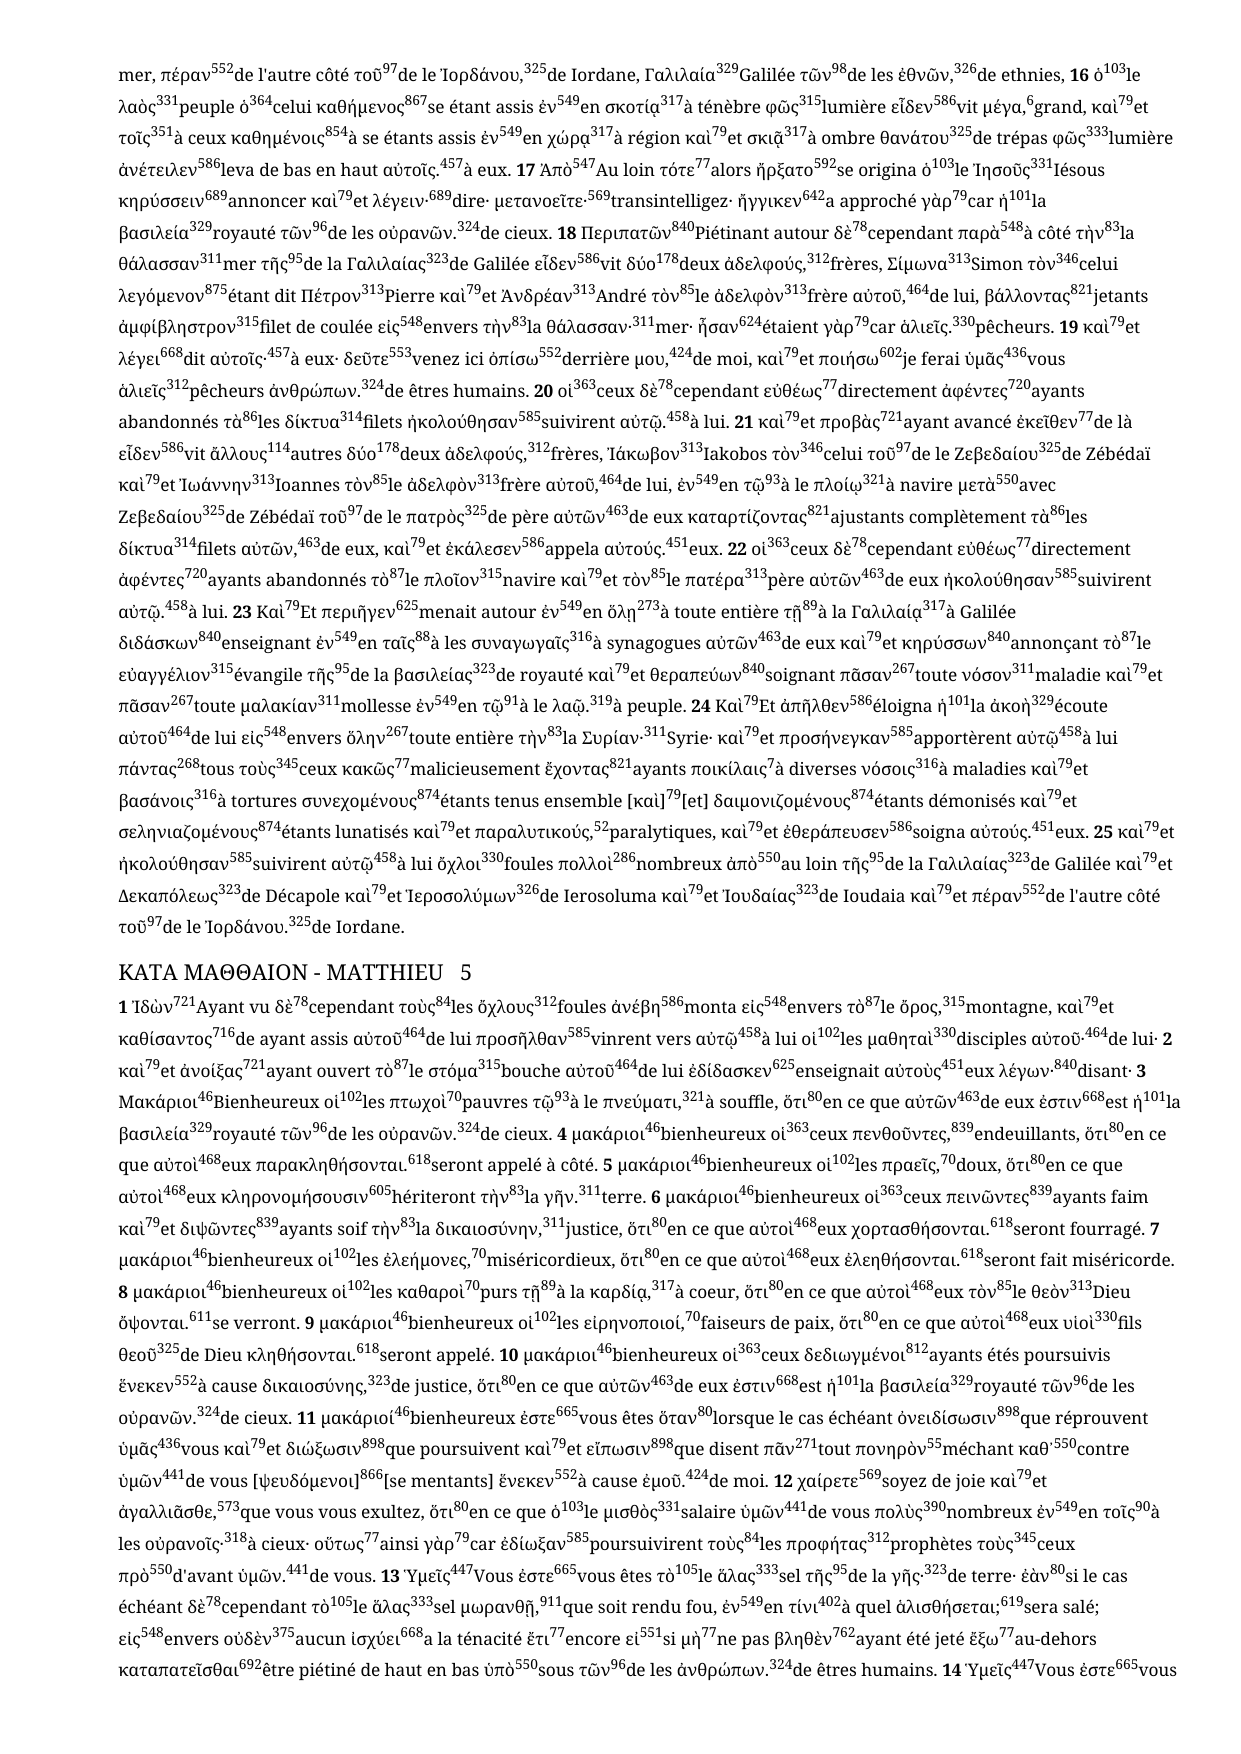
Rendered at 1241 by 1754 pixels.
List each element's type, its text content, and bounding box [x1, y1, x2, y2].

text 1 Τότε77Alors ὁ103le Ἰησοῦς331Iésous ἀνήχθη600fut conduit de bas en haut εἰς548envers τὴν83la ἔρημον51déserte ὑπὸ550sous τοῦ99de le πνεύματος327de souffle πειρασθῆναι683être mis en tentation ὑπὸ550sous τοῦ97de le διαβόλου.65de diable. 2 καὶ79et νηστεύσας721ayant jeûné ἡμέρας310journées τεσσεράκοντα176quarante καὶ79et νύκτας310nuits τεσσεράκοντα,176quarante, ὕστερον77postérieurement ἐπείνασεν.586eut faim. 3 καὶ79et προσελθὼν721ayant venu vers ὁ364celui πειράζων840mettant en tentation εἶπεν586dit αὐτῷ·458à lui· εἰ80si υἱὸς331fils εἶ666tu es τοῦ97de le θεοῦ,325de Dieu, εἰπὲ554dis ἵνα80afin que οἱ102les λίθοι330pierres οὗτοι155ceux-ci ἄρτοι330pains γένωνται.904que se deviennent. 4 ὁ469celui δὲ78cependant ἀποκριθεὶς760ayant été répondu εἶπεν·586dit· γέγραπται·654a été graphé· οὐκ77non ἐπ᾽549sur ἄρτῳ319à pain μόνῳ121à seul ζήσεται612se vivra ὁ103le ἄνθρωπος,331être humain, ἀλλ᾽79mais ἐπὶ549sur παντὶ277à tout ῥήματι321à oral ἐκπορευομένῳ857à se allant au dehors διὰ550par στόματος327de bouche θεοῦ.325de Dieu. 5 Τότε77Alors παραλαμβάνει668prend à côté αὐτὸν452lui ὁ103le διάβολος71diable εἰς548envers τὴν83la ἁγίαν2sainte πόλιν311cité καὶ79et ἔστησεν586dressa αὐτὸν452lui ἐπὶ548sur τὸ87le πτερύγιον315pinacle τοῦ99de le ἱεροῦ327de sanctuaire 6 καὶ79et λέγει668dit αὐτῷ·458à lui· εἰ80si υἱὸς331fils εἶ666tu es τοῦ97de le θεοῦ,325de Dieu, βάλε554jette σεαυτὸν516toi-même κάτω·77vers le bas· γέγραπται654a été graphé γὰρ79car ὅτι80en ce que τοῖς90à les ἀγγέλοις318à messagers αὐτοῦ464de lui ἐντελεῖται612se commandera περὶ550autour σοῦ442de toi καὶ79et ἐπὶ550sur χειρῶν322de mains ἀροῦσίν605lèveront σε,437toi, μήποτε80de peur que προσκόψῃς897que tu achoppes πρὸς548vers λίθον313pierre τὸν85le πόδα313pied σου.442de toi. 7 ἔφη625déclarait αὐτῷ458à lui ὁ103le Ἰησοῦς·331Iésous· πάλιν77de nouveau γέγραπται·654a été graphé· οὐκ77non ἐκπειράσεις604tu mettras en tentation à l'excès κύριον313Maître τὸν85le θεόν313Dieu σου.442de toi. 8 Πάλιν77De nouveau παραλαμβάνει668prend à côté αὐτὸν452lui ὁ103le διάβολος71diable εἰς548envers ὄρος315montagne ὑψηλὸν6haut λίαν77extrêmement καὶ79et δείκνυσιν668montre αὐτῷ458à lui πάσας266toutes τὰς82les βασιλείας310royautés τοῦ97de le κόσμου325de monde καὶ79et τὴν83la δόξαν311gloire αὐτῶν461de elles 9 καὶ79et εἶπεν586dit αὐτῷ·458à lui· ταῦτά347ces-ci σοι439à toi πάντα270tous δώσω,602je donnerai, ἐὰν80si le cas échéant πεσὼν721ayant tombé προσκυνήσῃς897que tu prosternes vers μοι.420à moi. 10 τότε77alors λέγει668dit αὐτῷ458à lui ὁ103le Ἰησοῦς·331Iésous· ὕπαγε,570dirige en arrière, σατανᾶ·337Satanas· γέγραπται654a été graphé γάρ·79car· κύριον313Maître τὸν85le θεόν313Dieu σου442de toi προσκυνήσεις604tu prosterneras vers καὶ79et αὐτῷ458à lui μόνῳ121à seul λατρεύσεις.604tu adoreras. 11 Τότε77Alors ἀφίησιν668abandonne αὐτὸν452lui ὁ103le διάβολος,71diable, καὶ79et ἰδοὺ306voici ἄγγελοι330messagers προσῆλθον585vinrent vers καὶ79et διηκόνουν624servaient αὐτῷ.458à lui. 12 Ἀκούσας721Ayant écouté δὲ78cependant ὅτι80en ce que Ἰωάννης331Ioannes παρεδόθη600fut livré ἀνεχώρησεν586replaça εἰς548envers τὴν83la Γαλιλαίαν.311Galilée. 13 καὶ79et καταλιπὼν721ayant laissé en contrebas τὴν83la Ναζαρὰ311Nazara ἐλθὼν721ayant venu κατῴκησεν586établit maison d'habitation εἰς548envers Καφαρναοὺμ311Kapharnaoum τὴν478celle παραθαλασσίαν51à coté de la mer ἐν549en ὁρίοις320à frontières Ζαβουλὼν325de Zaboulon καὶ79et Νεφθαλίμ·325de Nephthalim· 14 ἵνα80afin que πληρωθῇ911que soit fait plénitude τὸ366ce ῥηθὲν762ayant été dit διὰ550par Ἠσαΐου325de Ésaïa τοῦ97de le προφήτου325de prophète λέγοντος·834de disant· 15 γῆ329terre Ζαβουλὼν325de Zaboulon καὶ79et γῆ329terre Νεφθαλίμ,325de Nephthalim, ὁδὸν311chemin θαλάσσης,323de mer, πέραν552de l'autre côté τοῦ97de le Ἰορδάνου,325de Iordane, Γαλιλαία329Galilée τῶν98de les ἐθνῶν,326de ethnies, 16 ὁ103le λαὸς331peuple ὁ364celui καθήμενος867se étant assis ἐν549en σκοτίᾳ317à ténèbre φῶς315lumière εἶδεν586vit μέγα,6grand, καὶ79et τοῖς351à ceux καθημένοις854à se étants assis ἐν549en χώρᾳ317à région καὶ79et σκιᾷ317à ombre θανάτου325de trépas φῶς333lumière ἀνέτειλεν586leva de bas en haut αὐτοῖς.457à eux. 17 Ἀπὸ547Au loin τότε77alors ἤρξατο592se origina ὁ103le Ἰησοῦς331Iésous κηρύσσειν689annoncer καὶ79et λέγειν·689dire· μετανοεῖτε·569transintelligez· ἤγγικεν642a approché γὰρ79car ἡ101la βασιλεία329royauté τῶν96de les οὐρανῶν.324de cieux. 18 Περιπατῶν840Piétinant autour δὲ78cependant παρὰ548à côté τὴν83la θάλασσαν311mer τῆς95de la Γαλιλαίας323de Galilée εἶδεν586vit δύο178deux ἀδελφούς,312frères, Σίμωνα313Simon τὸν346celui λεγόμενον875étant dit Πέτρον313Pierre καὶ79et Ἀνδρέαν313André τὸν85le ἀδελφὸν313frère αὐτοῦ,464de lui, βάλλοντας821jetants ἀμφίβληστρον315filet de coulée εἰς548envers τὴν83la θάλασσαν·311mer· ἦσαν624étaient γὰρ79car ἁλιεῖς.330pêcheurs. 19 καὶ79et λέγει668dit αὐτοῖς·457à eux· δεῦτε553venez ici ὀπίσω552derrière μου,424de moi, καὶ79et ποιήσω602je ferai ὑμᾶς436vous ἁλιεῖς312pêcheurs ἀνθρώπων.324de êtres humains. 20 οἱ363ceux δὲ78cependant εὐθέως77directement ἀφέντες720ayants abandonnés τὰ86les δίκτυα314filets ἠκολούθησαν585suivirent αὐτῷ.458à lui. 21 καὶ79et προβὰς721ayant avancé ἐκεῖθεν77de là εἶδεν586vit ἄλλους114autres δύο178deux ἀδελφούς,312frères, Ἰάκωβον313Iakobos τὸν346celui τοῦ97de le Ζεβεδαίου325de Zébédaï καὶ79et Ἰωάννην313Ioannes τὸν85le ἀδελφὸν313frère αὐτοῦ,464de lui, ἐν549en τῷ93à le πλοίῳ321à navire μετὰ550avec Ζεβεδαίου325de Zébédaï τοῦ97de le πατρὸς325de père αὐτῶν463de eux καταρτίζοντας821ajustants complètement τὰ86les δίκτυα314filets αὐτῶν,463de eux, καὶ79et ἐκάλεσεν586appela αὐτούς.451eux. 22 οἱ363ceux δὲ78cependant εὐθέως77directement ἀφέντες720ayants abandonnés τὸ87le πλοῖον315navire καὶ79et τὸν85le πατέρα313père αὐτῶν463de eux ἠκολούθησαν585suivirent αὐτῷ.458à lui. 23 Καὶ79Et περιῆγεν625menait autour ἐν549en ὅλῃ273à toute entière τῇ89à la Γαλιλαίᾳ317à Galilée διδάσκων840enseignant ἐν549en ταῖς88à les συναγωγαῖς316à synagogues αὐτῶν463de eux καὶ79et κηρύσσων840annonçant τὸ87le εὐαγγέλιον315évangile τῆς95de la βασιλείας323de royauté καὶ79et θεραπεύων840soignant πᾶσαν267toute νόσον311maladie καὶ79et πᾶσαν267toute μαλακίαν311mollesse ἐν549en τῷ91à le λαῷ.319à peuple. 24 Καὶ79Et ἀπῆλθεν586éloigna ἡ101la ἀκοὴ329écoute αὐτοῦ464de lui εἰς548envers ὅλην267toute entière τὴν83la Συρίαν·311Syrie· καὶ79et προσήνεγκαν585apportèrent αὐτῷ458à lui πάντας268tous τοὺς345ceux κακῶς77malicieusement ἔχοντας821ayants ποικίλαις7à diverses νόσοις316à maladies καὶ79et βασάνοις316à tortures συνεχομένους874étants tenus ensemble [καὶ]79[et] δαιμονιζομένους874étants démonisés καὶ79et σεληνιαζομένους874étants lunatisés καὶ79et παραλυτικούς,52paralytiques, καὶ79et ἐθεράπευσεν586soigna αὐτούς.451eux. 25 καὶ79et ἠκολούθησαν585suivirent αὐτῷ458à lui ὄχλοι330foules πολλοὶ286nombreux ἀπὸ550au loin τῆς95de la Γαλιλαίας323de Galilée καὶ79et Δεκαπόλεως323de Décapole καὶ79et Ἱεροσολύμων326de Ierosoluma καὶ79et Ἰουδαίας323de Ioudaia καὶ79et πέραν552de l'autre côté τοῦ97de le Ἰορδάνου.325de Iordane. [118, 59, 1181, 939]
text 1 Ἰδὼν721Ayant vu δὲ78cependant τοὺς84les ὄχλους312foules ἀνέβη586monta εἰς548envers τὸ87le ὄρος,315montagne, καὶ79et καθίσαντος716de ayant assis αὐτοῦ464de lui προσῆλθαν585vinrent vers αὐτῷ458à lui οἱ102les μαθηταὶ330disciples αὐτοῦ·464de lui· 2 καὶ79et ἀνοίξας721ayant ouvert τὸ87le στόμα315bouche αὐτοῦ464de lui ἐδίδασκεν625enseignait αὐτοὺς451eux λέγων·840disant· 3 Μακάριοι46Bienheureux οἱ102les πτωχοὶ70pauvres τῷ93à le πνεύματι,321à souffle, ὅτι80en ce que αὐτῶν463de eux ἐστιν668est ἡ101la βασιλεία329royauté τῶν96de les οὐρανῶν.324de cieux. 4 μακάριοι46bienheureux οἱ363ceux πενθοῦντες,839endeuillants, ὅτι80en ce que αὐτοὶ468eux παρακληθήσονται.618seront appelé à côté. 5 μακάριοι46bienheureux οἱ102les πραεῖς,70doux, ὅτι80en ce que αὐτοὶ468eux κληρονομήσουσιν605hériteront τὴν83la γῆν.311terre. 6 μακάριοι46bienheureux οἱ363ceux πεινῶντες839ayants faim καὶ79et διψῶντες839ayants soif τὴν83la δικαιοσύνην,311justice, ὅτι80en ce que αὐτοὶ468eux χορτασθήσονται.618seront fourragé. 7 μακάριοι46bienheureux οἱ102les ἐλεήμονες,70miséricordieux, ὅτι80en ce que αὐτοὶ468eux ἐλεηθήσονται.618seront fait miséricorde. 8 μακάριοι46bienheureux οἱ102les καθαροὶ70purs τῇ89à la καρδίᾳ,317à coeur, ὅτι80en ce que αὐτοὶ468eux τὸν85le θεὸν313Dieu ὄψονται.611se verront. 9 μακάριοι46bienheureux οἱ102les εἰρηνοποιοί,70faiseurs de paix, ὅτι80en ce que αὐτοὶ468eux υἱοὶ330fils θεοῦ325de Dieu κληθήσονται.618seront appelé. 10 μακάριοι46bienheureux οἱ363ceux δεδιωγμένοι812ayants étés poursuivis ἕνεκεν552à cause δικαιοσύνης,323de justice, ὅτι80en ce que αὐτῶν463de eux ἐστιν668est ἡ101la βασιλεία329royauté τῶν96de les οὐρανῶν.324de cieux. 11 μακάριοί46bienheureux ἐστε665vous êtes ὅταν80lorsque le cas échéant ὀνειδίσωσιν898que réprouvent ὑμᾶς436vous καὶ79et διώξωσιν898que poursuivent καὶ79et εἴπωσιν898que disent πᾶν271tout πονηρὸν55méchant καθ᾽550contre ὑμῶν441de vous [ψευδόμενοι]866[se mentants] ἕνεκεν552à cause ἐμοῦ.424de moi. 12 χαίρετε569soyez de joie καὶ79et ἀγαλλιᾶσθε,573que vous vous exultez, ὅτι80en ce que ὁ103le μισθὸς331salaire ὑμῶν441de vous πολὺς390nombreux ἐν549en τοῖς90à les οὐρανοῖς·318à cieux· οὕτως77ainsi γὰρ79car ἐδίωξαν585poursuivirent τοὺς84les προφήτας312prophètes τοὺς345ceux πρὸ550d'avant ὑμῶν.441de vous. 13 Ὑμεῖς447Vous ἐστε665vous êtes τὸ105le ἅλας333sel τῆς95de la γῆς·323de terre· ἐὰν80si le cas échéant δὲ78cependant τὸ105le ἅλας333sel μωρανθῇ,911que soit rendu fou, ἐν549en τίνι402à quel ἁλισθήσεται;619sera salé; εἰς548envers οὐδὲν375aucun ἰσχύει668a la ténacité ἔτι77encore εἰ551si μὴ77ne pas βληθὲν762ayant été jeté ἔξω77au-dehors καταπατεῖσθαι692être piétiné de haut en bas ὑπὸ550sous τῶν96de les ἀνθρώπων.324de êtres humains. 14 Ὑμεῖς447Vous ἐστε665vous êtes τὸ105le φῶς333lumière τοῦ97de le κόσμου.325de monde. οὐ77non δύναται674se peut πόλις329cité κρυβῆναι683être caché ἐπάνω552sur le haut ὄρους327de montagne κειμένη·865se couchante· 15 οὐδὲ79non cependant καίουσιν667allument λύχνον313chandelle καὶ79et τιθέασιν667posent αὐτὸν452lui ὑπὸ548sous τὸν85le μόδιον313muid ἀλλ᾽79mais ἐπὶ548sur τὴν83la λυχνίαν,311chandelier, καὶ79et λάμπει668brille πᾶσιν274à tous τοῖς351à ceux ἐν549en τῇ89à la οἰκίᾳ.317à maison d'habitation. 16 οὕτως77ainsi λαμψάτω556brille τὸ105le φῶς333lumière ὑμῶν441de vous ἔμπροσθεν552en devers τῶν96de les ἀνθρώπων,324de êtres humains, ὅπως80de telle manière que ἴδωσιν898que voient ὑμῶν441de vous τὰ86les καλὰ5beaux ἔργα314travaux καὶ79et δοξάσωσιν898que glorifient τὸν85le πατέρα313père ὑμῶν441de vous τὸν346celui ἐν549en τοῖς90à les οὐρανοῖς.318à cieux. 17 Μὴ77Ne pas νομίσητε896que vous fassiez loi ὅτι80en ce que ἦλθον582je vins καταλῦσαι681délier vers le bas τὸν85le νόμον313loi ἢ79ou τοὺς84les προφήτας·312prophètes· οὐκ77non ἦλθον582je vins καταλῦσαι681délier vers le bas ἀλλὰ79mais πληρῶσαι.681faire plénitude. 18 ἀμὴν304amen γὰρ79car λέγω664je dis ὑμῖν·438à vous· ἕως80jusqu'à ce que ἂν340le cas échéant παρέλθῃ899que passe à côté ὁ103le οὐρανὸς331ciel καὶ79et ἡ101la γῆ,329terre, ἰῶτα333iota ἓν199un ἢ79ou μία195une κεραία329pointe οὐ77non μὴ77ne pas παρέλθῃ899que passe à côté ἀπὸ550au loin τοῦ97de le νόμου,325de loi, ἕως80jusqu'à ce que ἂν340le cas échéant πάντα391tous γένηται.905que se devienne. 19 ὃς498lequel ἐὰν340si le cas échéant οὖν79donc λύσῃ899que délie μίαν51une τῶν94de les ἐντολῶν322de commandements τούτων147de celles-ci τῶν94de les ἐλαχίστων13de moindres καὶ79et διδάξῃ899que enseigne οὕτως77ainsi τοὺς84les ἀνθρώπους,312êtres humains, ἐλάχιστος47moindre κληθήσεται619sera appelé ἐν549en τῇ89à la βασιλείᾳ317à royauté τῶν96de les οὐρανῶν·324de cieux· ὃς498lequel δ᾽78cependant ἂν340le cas échéant ποιήσῃ899que fasse καὶ79et διδάξῃ,899que enseigne, οὗτος364celui-ci μέγας47grand κληθήσεται619sera appelé ἐν549en τῇ89à la βασιλείᾳ317à royauté τῶν96de les οὐρανῶν.324de cieux. 20 Λέγω664Je dis γὰρ79car ὑμῖν438à vous ὅτι80en ce que ἐὰν80si le cas échéant μὴ77ne pas περισσεύσῃ899que surabonde ὑμῶν441de vous ἡ101la δικαιοσύνη329justice πλεῖον55plus nombreusement τῶν96de les γραμματέων324de lettrés καὶ79et Φαρισαίων,324de Pharisiens, οὐ77non μὴ77ne pas εἰσέλθητε896que vous veniez à l'intérieur εἰς548envers τὴν83la βασιλείαν311royauté τῶν96de les οὐρανῶν.324de cieux. 21 Ἠκούσατε583Vous écoutâtes ὅτι80en ce que ἐρρέθη600fut dit τοῖς90à les ἀρχαίοις·58à originaires· οὐ77non φονεύσεις·604tu meurtriras· ὃς498lequel δ᾽78cependant ἂν340le cas échéant φονεύσῃ,899que meurtrisse, ἔνοχος47tenu au-dedans ἔσται612se sera τῇ89à la κρίσει.317à jugement. 22 ἐγὼ431moi δὲ78cependant λέγω664je dis ὑμῖν438à vous ὅτι80en ce que πᾶς390tout ὁ364celui ὀργιζόμενος891étant mis en colère τῷ91à le ἀδελφῷ319à frère αὐτοῦ464de lui ἔνοχος47tenu au-dedans ἔσται612se sera τῇ89à la κρίσει·317à jugement· ὃς498lequel δ᾽78cependant ἂν340le cas échéant εἴπῃ899que dise τῷ91à le ἀδελφῷ319à frère αὐτοῦ·464de lui· ῥακά,341Raka, ἔνοχος47tenu au-dedans ἔσται612se sera τῷ93à le συνεδρίῳ·321à sanhédrin· ὃς498lequel δ᾽78cependant ἂν340le cas échéant εἴπῃ·899que dise· μωρέ,76fou, ἔνοχος47tenu au-dedans ἔσται612se sera εἰς548envers τὴν83la γέενναν311géhenne τοῦ99de le πυρός.327de feu. 23 Ἐὰν80Si le cas échéant οὖν79donc προσφέρῃς919que tu apportes τὸ87le δῶρόν315don σου442de toi ἐπὶ548sur τὸ87le θυσιαστήριον315autel des sacrifices κἀκεῖ77et là μνησθῇς909que tu sois mémorisé ὅτι80en ce que ὁ103le ἀδελφός331frère σου442de toi ἔχει668a τι375un quelconque κατὰ550contre σοῦ,442de toi, 24 ἄφες554abandonne ἐκεῖ77là τὸ87le δῶρόν315don σου442de toi ἔμπροσθεν552en devers τοῦ99de le θυσιαστηρίου327de autel des sacrifices καὶ79et ὕπαγε570dirige en arrière πρῶτον77premièrement διαλλάγηθι563sois échangé au-travers τῷ91à le ἀδελφῷ319à frère σου,442de toi, καὶ79et τότε77alors ἐλθὼν721ayant venu πρόσφερε570apporte τὸ87le δῶρόν315don σου.442de toi. 25 Ἴσθι570Sois εὐνοῶν840intelligeant bien τῷ91à le ἀντιδίκῳ319à adversaire σου442de toi ταχύ,77promptement, ἕως552jusqu'à ce que ὅτου492de lequel un quelconque εἶ666tu es μετ᾽550avec αὐτοῦ464de lui ἐν549en τῇ89à la ὁδῷ,317à chemin, μήποτέ80de peur que σε437toi παραδῷ899que livre ὁ103le ἀντίδικος331adversaire τῷ91à le κριτῇ319à juge καὶ79et ὁ103le κριτὴς331juge τῷ91à le ὑπηρέτῃ319à ministre καὶ79et εἰς548envers φυλακὴν311gardiennage βληθήσῃ·617tu seras jeté· 26 ἀμὴν304amen λέγω664je dis σοι,439à toi, οὐ77non μὴ77ne pas ἐξέλθῃς897que tu sortes ἐκεῖθεν,77de là, ἕως80jusqu'à ce que ἂν340le cas échéant ἀποδῷς897que tu redonnes τὸν85le ἔσχατον202dernier κοδράντην.313quadrant. 27 Ἠκούσατε583Vous écoutâtes ὅτι80en ce que ἐρρέθη·600fut dit· οὐ77non μοιχεύσεις.604tu adultéreras. 28 ἐγὼ431moi δὲ78cependant λέγω664je dis ὑμῖν438à vous ὅτι80en ce que πᾶς390tout ὁ364celui βλέπων840regardant γυναῖκα311femme πρὸς548vers τὸ348ce ἐπιθυμῆσαι681désirer en fureur αὐτὴν450elle ἤδη77déjà ἐμοίχευσεν586adultéra αὐτὴν450elle ἐν549en τῇ89à la καρδίᾳ317à coeur αὐτοῦ.464de lui. 29 Εἰ80Si δὲ78cependant ὁ103le ὀφθαλμός331oeil σου442de toi ὁ103le δεξιὸς22droit σκανδαλίζει668scandalise σε,437toi, ἔξελε554extrais αὐτὸν452lui καὶ79et βάλε554jette ἀπὸ550au loin σοῦ·442de toi· συμφέρει668est opportun γάρ79car σοι439à toi ἵνα80afin que ἀπόληται905que se perde au loin ἓν73un τῶν98de les μελῶν326de membres σου442de toi καὶ79et μὴ77ne pas ὅλον289tout entier τὸ105le σῶμά333corps σου442de toi βληθῇ911que soit jeté εἰς548envers γέενναν.311géhenne. 30 καὶ79et εἰ80si ἡ101la δεξιά69droite σου442de toi χεὶρ329main σκανδαλίζει668scandalise σε,437toi, ἔκκοψον554coupe à l'excès αὐτὴν450elle καὶ79et βάλε554jette ἀπὸ550au loin σοῦ·442de toi· συμφέρει668est opportun γάρ79car σοι439à toi ἵνα80afin que ἀπόληται905que se perde au loin ἓν73un τῶν98de les μελῶν326de membres σου442de toi καὶ79et μὴ77ne pas ὅλον289tout entier τὸ105le σῶμά333corps σου442de toi εἰς548envers γέενναν311géhenne ἀπέλθῃ.899que éloigne. 31 Ἐρρέθη600Fut dit δέ·78cependant· ὃς498lequel ἂν340le cas échéant ἀπολύσῃ899que délie au loin τὴν83la γυναῖκα311femme αὐτοῦ,464de lui, δότω556donne αὐτῇ456à elle ἀποστάσιον.315objet d'apostasie. 32 ἐγὼ431moi δὲ78cependant λέγω664je dis ὑμῖν438à vous ὅτι80en ce que πᾶς390tout ὁ364celui ἀπολύων840déliant au loin τὴν83la γυναῖκα311femme αὐτοῦ464de lui παρεκτὸς552hormis λόγου325de discours πορνείας323de pornation ποιεῖ668fait αὐτὴν450elle μοιχευθῆναι,683être adultéré, καὶ79et ὃς498lequel ἐὰν340si le cas échéant ἀπολελυμένην794ayante étée déliée au loin γαμήσῃ,899que marie, μοιχᾶται.674se fait adultère. 33 Πάλιν77De nouveau ἠκούσατε583vous écoutâtes ὅτι80en ce que ἐρρέθη600fut dit τοῖς90à les ἀρχαίοις·58à originaires· οὐκ77non ἐπιορκήσεις,604tu surpasseras serment, ἀποδώσεις604tu redonneras δὲ78cependant τῷ91à le κυρίῳ319à Maître τοὺς84les ὅρκους312serments σου.442de toi. 34 ἐγὼ431moi δὲ78cependant λέγω664je dis ὑμῖν438à vous μὴ77ne pas ὀμόσαι681jurer ὅλως·77entièrement· μήτε79et ni ἐν549en τῷ91à le οὐρανῷ,319à ciel, ὅτι80en ce que θρόνος331trône ἐστὶν668est τοῦ97de le θεοῦ,325de Dieu, 35 μήτε79et ni ἐν549en τῇ89à la γῇ,317à terre, ὅτι80en ce que ὑποπόδιόν333sous-pied ἐστιν668est τῶν96de les ποδῶν324de pieds αὐτοῦ,464de lui, μήτε79et ni εἰς548envers Ἱεροσόλυμα,314Ierosoluma, ὅτι80en ce que πόλις329cité ἐστὶν668est τοῦ97de le μεγάλου16de grand βασιλέως,325de roi, 36 μήτε79et ni ἐν549en τῇ89à la κεφαλῇ317à tête σου442de toi ὀμόσῃς,897que tu jures, ὅτι80en ce que οὐ77non δύνασαι672tu te peux μίαν177une τρίχα311cheveu λευκὴν2blanche ποιῆσαι681faire ἢ79ou μέλαιναν.51noire. 37 ἔστω572soit δὲ78cependant ὁ103le λόγος331discours ὑμῶν441de vous ναὶ333oui ναί,333oui, οὒ340non οὔ·340non· τὸ105le δὲ78cependant περισσὸν73surabondant τούτων359de ces-ci ἐκ550hors τοῦ97de le πονηροῦ65de méchant ἐστιν.668est. 38 Ἠκούσατε583Vous écoutâtes ὅτι80en ce que ἐρρέθη·600fut dit· ὀφθαλμὸν313oeil ἀντὶ550contre ὀφθαλμοῦ325de oeil καὶ79et ὀδόντα313dent ἀντὶ550contre ὀδόντος.325de dent. 39 ἐγὼ431moi δὲ78cependant λέγω664je dis ὑμῖν438à vous μὴ77ne pas ἀντιστῆναι681dresser contre τῷ91à le πονηρῷ·59à méchant· ἀλλ᾽79mais ὅστις498lequel un quelconque σε437toi ῥαπίζει668gifle εἰς548envers τὴν83la δεξιὰν2droite σιαγόνα311mâchoire [σου],442[de toi], στρέψον554tourne αὐτῷ458à lui καὶ77aussi τὴν83la ἄλλην·371autre· 40 καὶ79et τῷ352à celui θέλοντί828à voulant σοι439à toi κριθῆναι683être jugé καὶ79et τὸν85le χιτῶνά313chiton σου442de toi λαβεῖν,681prendre, ἄφες554abandonne αὐτῷ458à lui καὶ77aussi τὸ247le ἱμάτιον·315himation· 41 καὶ79et ὅστις498lequel un quelconque σε437toi ἀγγαρεύσει606réquisitionnera μίλιον315mille ἕν,181un, ὕπαγε570dirige en arrière μετ᾽550avec αὐτοῦ464de lui δύο.54deux. 42 τῷ352à celui αἰτοῦντί828à demandant σε437toi δός,554donne, καὶ79et τὸν346celui θέλοντα822voulant ἀπὸ550au loin σοῦ442de toi δανίσασθαι682se prêter μὴ77ne pas ἀποστραφῇς.909que tu sois détourné. 43 Ἠκούσατε583Vous écoutâtes ὅτι80en ce que ἐρρέθη·600fut dit· ἀγαπήσεις604tu aimeras τὸν85le πλησίον53prochain σου442de toi καὶ79et μισήσεις604tu haïras τὸν85le ἐχθρόν53ennemi σου.442de toi. 44 ἐγὼ431moi δὲ78cependant λέγω664je dis ὑμῖν·438à vous· ἀγαπᾶτε569aimez τοὺς84les ἐχθροὺς52ennemis ὑμῶν441de vous καὶ79et προσεύχεσθε573que vous vous priez ὑπὲρ550au-dessus τῶν357de ceux διωκόντων833de poursuivants ὑμᾶς,436vous, 45 ὅπως80de telle manière que γένησθε902que vous vous deveniez υἱοὶ330fils τοῦ97de le πατρὸς325de père ὑμῶν441de vous τοῦ492de celui ἐν549en οὐρανοῖς,318à cieux, ὅτι80en ce que τὸν85le ἥλιον313soleil αὐτοῦ464de lui ἀνατέλλει668lève de bas en haut ἐπὶ548sur πονηροὺς52méchants καὶ79et ἀγαθοὺς52bons καὶ79et βρέχει668pleut ἐπὶ548sur δικαίους52justes καὶ79et ἀδίκους.52injustes. 46 ἐὰν80si le cas échéant γὰρ79car ἀγαπήσητε896que vous aimiez τοὺς345ceux ἀγαπῶντας821aimants ὑμᾶς,436vous, τίνα162quel μισθὸν313salaire ἔχετε;665vous avez; οὐχὶ340non pas καὶ77aussi οἱ102les τελῶναι330collecteurs de taxes τὸ87le αὐτὸ348même ποιοῦσιν;667font; 47 καὶ79et ἐὰν80si le cas échéant ἀσπάσησθε902que vous vous saluiez τοὺς84les ἀδελφοὺς312frères ὑμῶν441de vous μόνον,77seulement, τί163quel περισσὸν55surabondant ποιεῖτε;665vous faites; οὐχὶ340non pas καὶ77aussi οἱ102les ἐθνικοὶ70ethniques τὸ87le αὐτὸ348même ποιοῦσιν;667font; 48 ἔσεσθε609vous vous serez οὖν79donc ὑμεῖς447vous τέλειοι46parfaits ὡς80comme ὁ103le πατὴρ331père ὑμῶν441de vous ὁ103le οὐράνιος22céleste τέλειός47parfait ἐστιν.668est. [118, 992, 1181, 1682]
text ΚΑΤΑ ΜΑΘΘΑΙΟΝ - MATTHIEU 5 [118, 957, 1181, 987]
